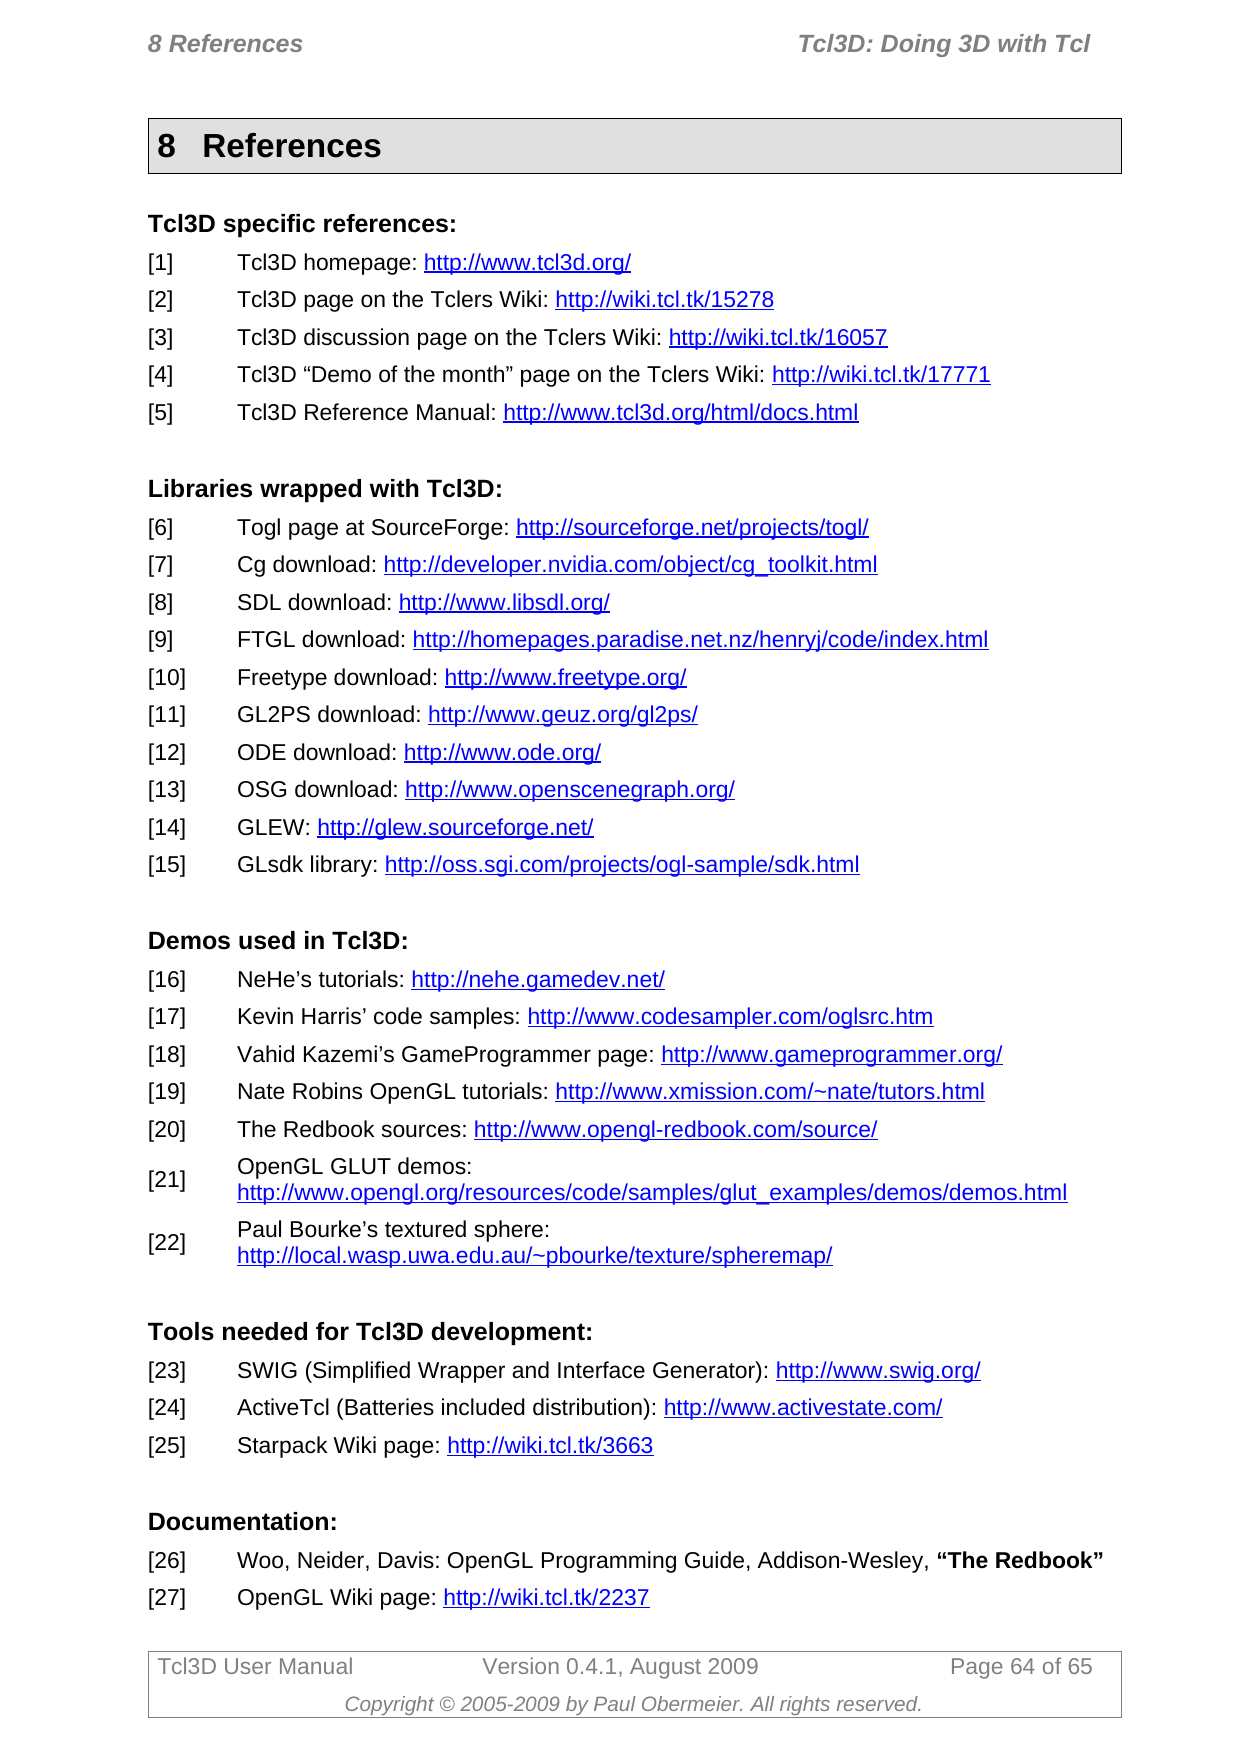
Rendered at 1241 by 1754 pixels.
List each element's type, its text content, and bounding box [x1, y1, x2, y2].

table_cell Freetype download: http://www.freetype.org/ [199, 658, 1122, 696]
table_cell Demos used in Tcl3D: [148, 921, 1122, 961]
table_cell [199, 431, 1122, 468]
table_cell [17] [148, 998, 199, 1036]
table_cell [21] [148, 1148, 199, 1211]
table_cell [199, 1274, 1122, 1312]
table_cell ActiveTcl (Batteries included distribution): http://www.activestate.com/ [199, 1389, 1122, 1427]
table_cell [148, 883, 199, 921]
table_cell [8] [148, 583, 199, 621]
table_cell Tcl3D discussion page on the Tclers Wiki: http://wiki.tcl.tk/16057 [199, 319, 1122, 356]
table_cell [15] [148, 846, 199, 883]
table_cell Documentation: [148, 1502, 1122, 1541]
table_header Tcl3D specific references: [148, 204, 1122, 243]
table_cell GLsdk library: http://oss.sgi.com/projects/ogl-sample/sdk.html [199, 846, 1122, 883]
table_cell [148, 1464, 199, 1502]
table_cell [24] [148, 1389, 199, 1427]
table_cell [27] [148, 1579, 199, 1616]
table_cell [18] [148, 1036, 199, 1073]
table_cell [148, 1274, 199, 1312]
table_cell [22] [148, 1211, 199, 1274]
table_cell [11] [148, 696, 199, 733]
table_cell Vahid Kazemi’s GameProgrammer page: http://www.gameprogrammer.org/ [199, 1036, 1122, 1073]
table_cell [9] [148, 621, 199, 658]
table_cell Tcl3D page on the Tclers Wiki: http://wiki.tcl.tk/15278 [199, 281, 1122, 318]
table_cell Tcl3D “Demo of the month” page on the Tclers Wiki: http://wiki.tcl.tk/17771 [199, 356, 1122, 393]
table_cell [4] [148, 356, 199, 393]
table_cell SDL download: http://www.libsdl.org/ [199, 583, 1122, 621]
table_cell [2] [148, 281, 199, 318]
table_cell [199, 883, 1122, 921]
table_cell [10] [148, 658, 199, 696]
table_cell FTGL download: http://homepages.paradise.net.nz/henryj/code/index.html [199, 621, 1122, 658]
table_cell [26] [148, 1541, 199, 1579]
table_cell [1] [148, 244, 199, 281]
table_cell [148, 431, 199, 468]
table_cell OpenGL Wiki page: http://wiki.tcl.tk/2237 [199, 1579, 1122, 1616]
table_cell Paul Bourke’s textured sphere: http://local.wasp.uwa.edu.au/~pbourke/texture/spheremap/ [199, 1211, 1122, 1274]
table_cell Woo, Neider, Davis: OpenGL Programming Guide, Addison-Wesley, “The Redbook” [199, 1541, 1122, 1579]
table_cell Libraries wrapped with Tcl3D: [148, 469, 1122, 508]
table_cell [25] [148, 1427, 199, 1464]
table_cell [16] [148, 961, 199, 998]
table_cell SWIG (Simplified Wrapper and Interface Generator): http://www.swig.org/ [199, 1352, 1122, 1389]
table_cell [23] [148, 1352, 199, 1389]
table_cell Starpack Wiki page: http://wiki.tcl.tk/3663 [199, 1427, 1122, 1464]
table_cell [13] [148, 771, 199, 808]
table_cell ODE download: http://www.ode.org/ [199, 733, 1122, 771]
table_cell [3] [148, 319, 199, 356]
table_cell [6] [148, 508, 199, 546]
table_cell Kevin Harris’ code samples: http://www.codesampler.com/oglsrc.htm [199, 998, 1122, 1036]
table_cell [14] [148, 808, 199, 846]
table_cell [19] [148, 1073, 199, 1111]
table_cell Togl page at SourceForge: http://sourceforge.net/projects/togl/ [199, 508, 1122, 546]
table_cell Tcl3D homepage: http://www.tcl3d.org/ [199, 244, 1122, 281]
table_cell [20] [148, 1111, 199, 1148]
table_cell Tools needed for Tcl3D development: [148, 1312, 1122, 1352]
table_cell [199, 1464, 1122, 1502]
table_cell GLEW: http://glew.sourceforge.net/ [199, 808, 1122, 846]
table_cell [7] [148, 546, 199, 583]
table_cell Cg download: http://developer.nvidia.com/object/cg_toolkit.html [199, 546, 1122, 583]
table_cell OSG download: http://www.openscenegraph.org/ [199, 771, 1122, 808]
table_cell NeHe’s tutorials: http://nehe.gamedev.net/ [199, 961, 1122, 998]
table_cell Tcl3D Reference Manual: http://www.tcl3d.org/html/docs.html [199, 394, 1122, 431]
table_cell The Redbook sources: http://www.opengl-redbook.com/source/ [199, 1111, 1122, 1148]
table_cell [5] [148, 394, 199, 431]
subtitle References [149, 119, 1121, 173]
table_cell Nate Robins OpenGL tutorials: http://www.xmission.com/~nate/tutors.html [199, 1073, 1122, 1111]
table_cell OpenGL GLUT demos: http://www.opengl.org/resources/code/samples/glut_examples/demos/demos.html [199, 1148, 1122, 1211]
table_cell [12] [148, 733, 199, 771]
table_cell GL2PS download: http://www.geuz.org/gl2ps/ [199, 696, 1122, 733]
